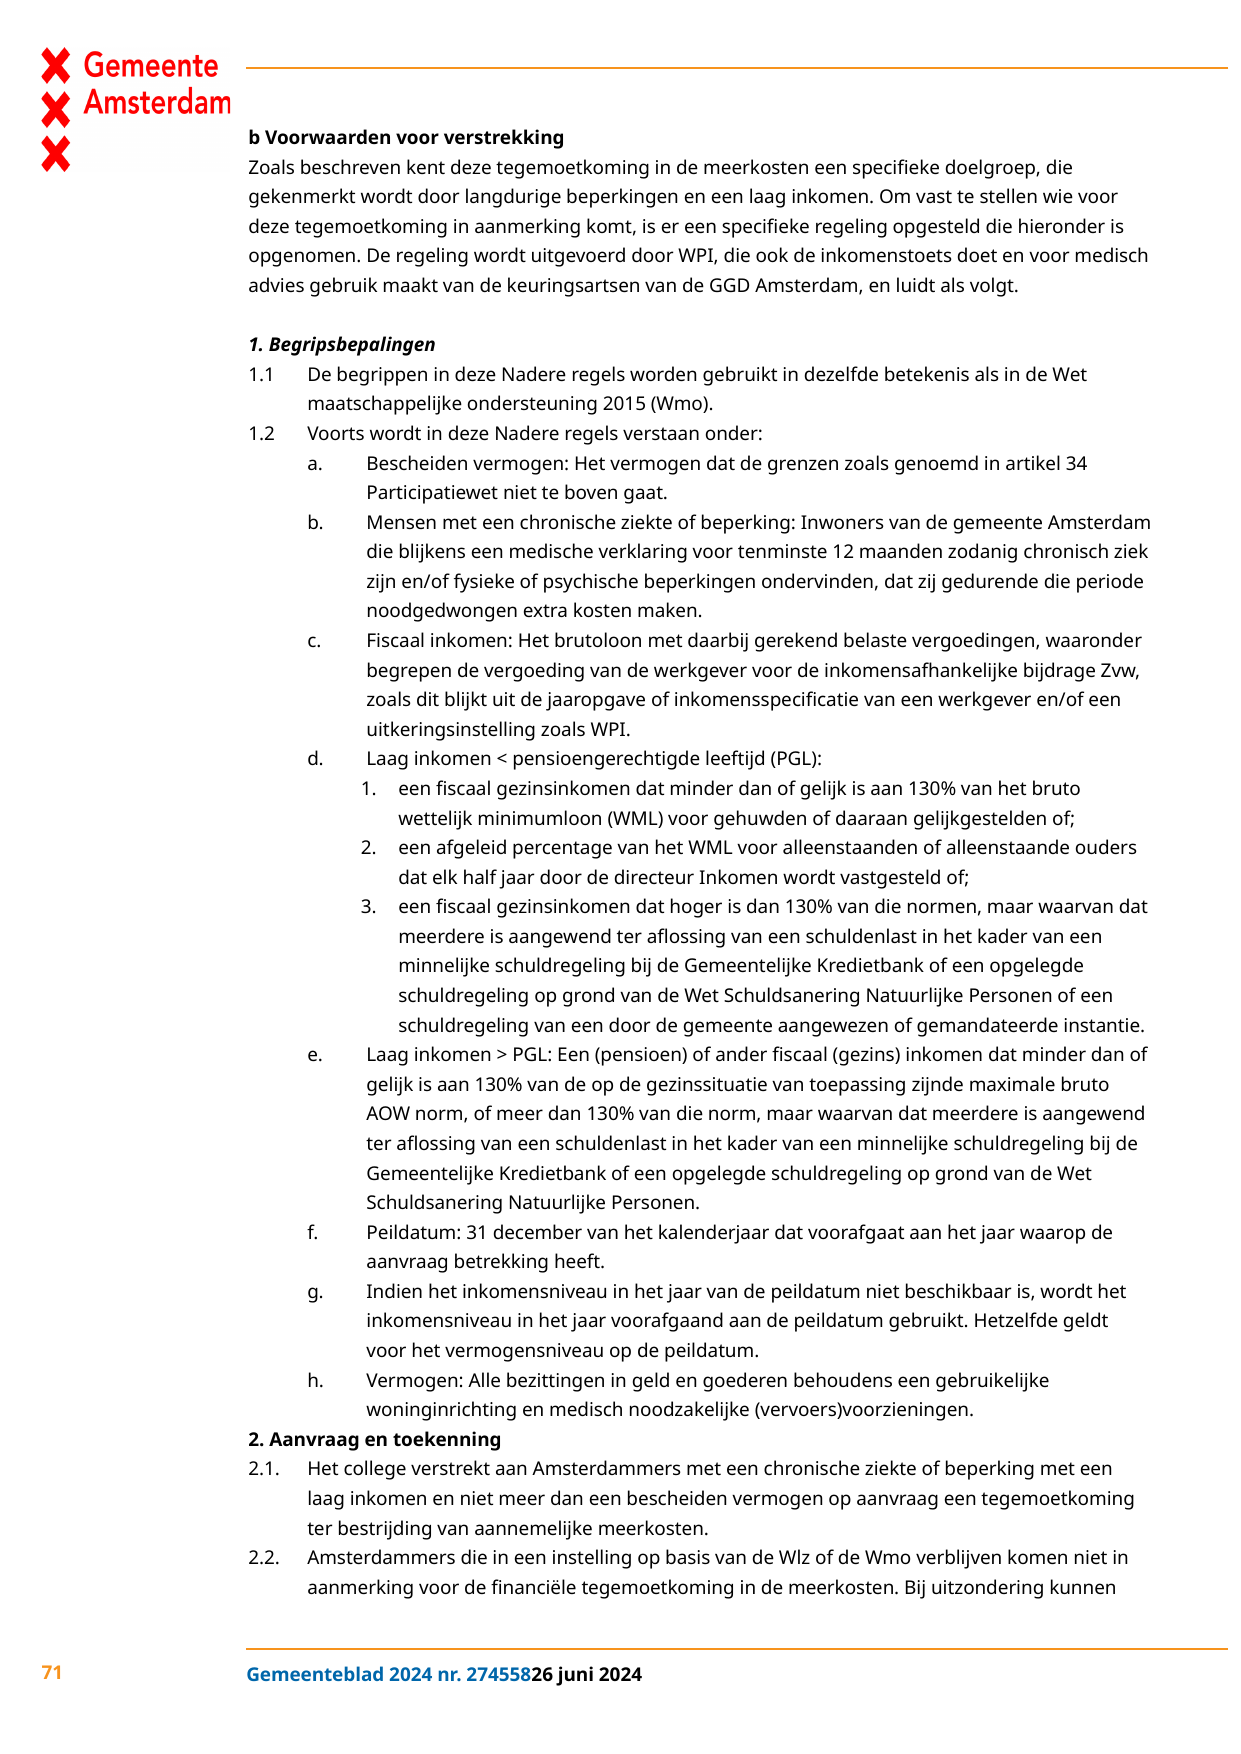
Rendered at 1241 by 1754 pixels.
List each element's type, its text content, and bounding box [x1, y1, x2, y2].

list De begrippen in deze Nadere regels worden gebruikt in dezelfde betekenis als in de Wet maatschappelijke ondersteuning 2015 (Wmo). [248, 361, 1152, 416]
picture [41, 47, 231, 172]
list een fiscaal gezinsinkomen dat minder dan of gelijk is aan 130% van het bruto wettelijk minimumloon (WML) voor gehuwden of daaraan gelijkgestelden of; [361, 775, 1152, 831]
list Voorts wordt in deze Nadere regels verstaan onder: [248, 420, 1152, 446]
list Peildatum: 31 december van het kalenderjaar dat voorafgaat aan het jaar waarop de aanvraag betrekking heeft. [307, 1219, 1152, 1274]
text b Voorwaarden voor verstrekking [248, 124, 1152, 150]
list een fiscaal gezinsinkomen dat hoger is dan 130% van die normen, maar waarvan dat meerdere is aangewend ter aflossing van een schuldenlast in het kader van een minnelijke schuldregeling bij de Gemeentelijke Kredietbank of een opgelegde schuldregeling op grond van de Wet Schuldsanering Natuurlijke Personen of een schuldregeling van een door de gemeente aangewezen of gemandateerde instantie. [361, 893, 1152, 1038]
list Mensen met een chronische ziekte of beperking: Inwoners van de gemeente Amsterdam die blijkens een medische verklaring voor tenminste 12 maanden zodanig chronisch ziek zijn en/of fysieke of psychische beperkingen ondervinden, dat zij gedurende die periode noodgedwongen extra kosten maken. [307, 509, 1152, 623]
list Fiscaal inkomen: Het brutoloon met daarbij gerekend belaste vergoedingen, waaronder begrepen de vergoeding van de werkgever voor de inkomensafhankelijke bijdrage Zvw, zoals dit blijkt uit de jaaropgave of inkomensspecificatie van een werkgever en/of een uitkeringsinstelling zoals WPI. [307, 627, 1152, 742]
list Amsterdammers die in een instelling op basis van de Wlz of de Wmo verblijven komen niet in aanmerking voor de financiële tegemoetkoming in de meerkosten. Bij uitzondering kunnen [248, 1544, 1152, 1600]
text Zoals beschreven kent deze tegemoetkoming in de meerkosten een specifieke doelgroep, die gekenmerkt wordt door langdurige beperkingen en een laag inkomen. Om vast te stellen wie voor deze tegemoetkoming in aanmerking komt, is er een specifieke regeling opgesteld die hieronder is opgenomen. De regeling wordt uitgevoerd door WPI, die ook de inkomenstoets doet en voor medisch advies gebruik maakt van de keuringsartsen van de GGD Amsterdam, en luidt als volgt. [248, 154, 1152, 298]
list Laag inkomen > PGL: Een (pensioen) of ander fiscaal (gezins) inkomen dat minder dan of gelijk is aan 130% van de op de gezinssituatie van toepassing zijnde maximale bruto AOW norm, of meer dan 130% van die norm, maar waarvan dat meerdere is aangewend ter aflossing van een schuldenlast in het kader van een minnelijke schuldregeling bij de Gemeentelijke Kredietbank of een opgelegde schuldregeling op grond van de Wet Schuldsanering Natuurlijke Personen. [307, 1041, 1152, 1215]
list Vermogen: Alle bezittingen in geld en goederen behoudens een gebruikelijke woninginrichting en medisch noodzakelijke (vervoers)voorzieningen. [307, 1367, 1152, 1422]
list Bescheiden vermogen: Het vermogen dat de grenzen zoals genoemd in artikel 34 Participatiewet niet te boven gaat. [307, 450, 1152, 505]
list Laag inkomen < pensioengerechtigde leeftijd (PGL): [307, 746, 1152, 771]
text 1. Begripsbepalingen [248, 331, 1152, 357]
list Het college verstrekt aan Amsterdammers met een chronische ziekte of beperking met een laag inkomen en niet meer dan een bescheiden vermogen op aanvraag een tegemoetkoming ter bestrijding van aannemelijke meerkosten. [248, 1456, 1152, 1541]
list Indien het inkomensniveau in het jaar van de peildatum niet beschikbaar is, wordt het inkomensniveau in het jaar voorafgaand aan de peildatum gebruikt. Hetzelfde geldt voor het vermogensniveau op de peildatum. [307, 1278, 1152, 1363]
text 2. Aanvraag en toekenning [248, 1426, 1152, 1452]
list een afgeleid percentage van het WML voor alleenstaanden of alleenstaande ouders dat elk half jaar door de directeur Inkomen wordt vastgesteld of; [361, 834, 1152, 890]
